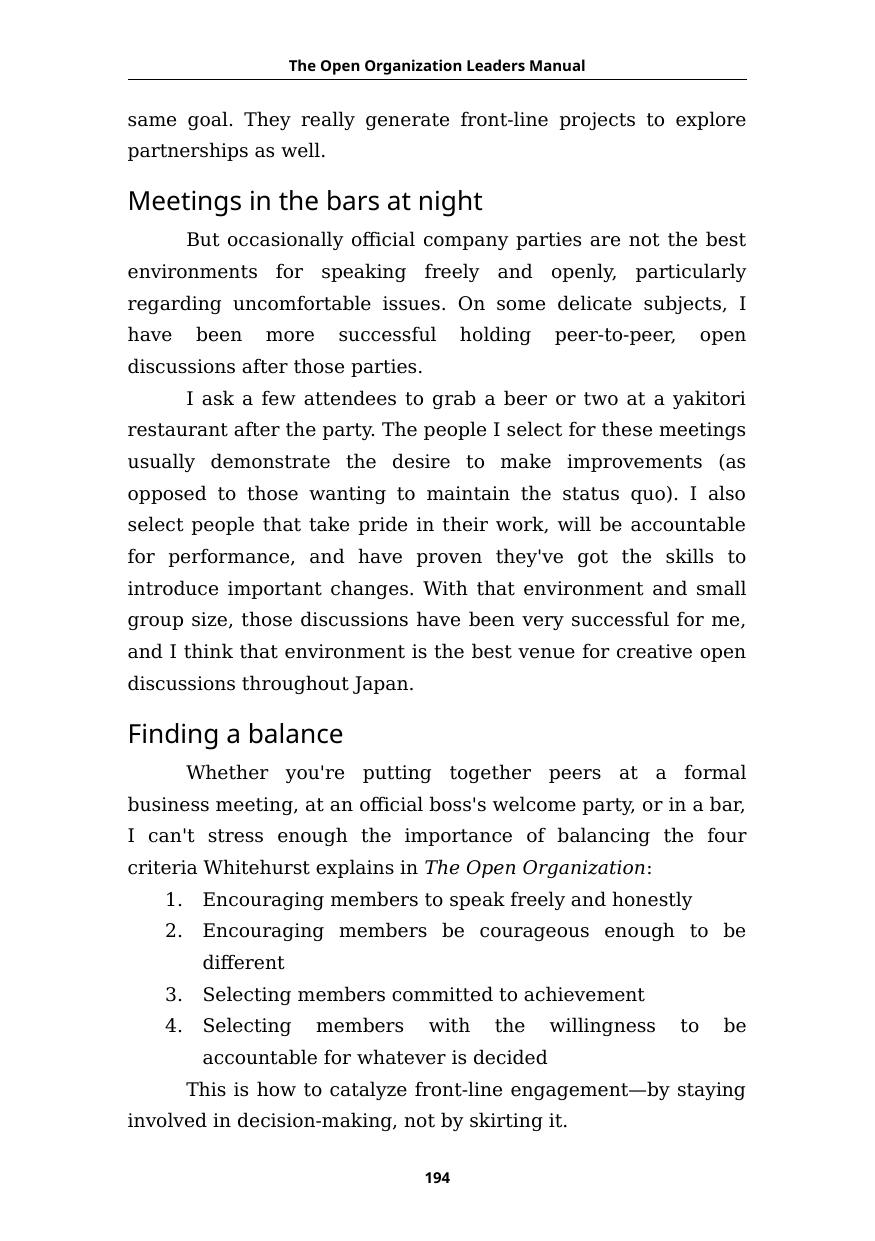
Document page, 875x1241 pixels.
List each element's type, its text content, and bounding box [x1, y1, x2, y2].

text This is how to catalyze front-line engagement—by staying involved in decision-making, not by skirting it. [127, 1078, 747, 1132]
list Encouraging members to speak freely and honestly [165, 888, 747, 910]
list Selecting members with the willingness to be accountable for whatever is decided [165, 1015, 747, 1069]
subtitle Meetings in the bars at night [127, 187, 747, 217]
list Encouraging members be courageous enough to be different [165, 920, 747, 974]
text But occasionally official company parties are not the best environments for speaking freely and openly, particularly regarding uncomfortable issues. On some delicate subjects, I have been more successful holding peer-to-peer, open discussions after those parties. [127, 229, 747, 378]
text Whether you're putting together peers at a formal business meeting, at an official boss's welcome party, or in a bar, I can't stress enough the importance of balancing the four criteria Whitehurst explains in The Open Organization: [127, 762, 747, 879]
list Selecting members committed to achievement [165, 983, 747, 1005]
text same goal. They really generate front-line projects to explore partnerships as well. [127, 109, 747, 162]
subtitle Finding a balance [127, 719, 747, 749]
text I ask a few attendees to grab a beer or two at a yakitori restaurant after the party. The people I select for these meetings usually demonstrate the desire to make improvements (as opposed to those wanting to maintain the status quo). I also select people that take pride in their work, will be accountable for performance, and have proven they've got the skills to introduce important changes. With that environment and small group size, those discussions have been very successful for me, and I think that environment is the best venue for creative open discussions throughout Japan. [127, 388, 747, 695]
